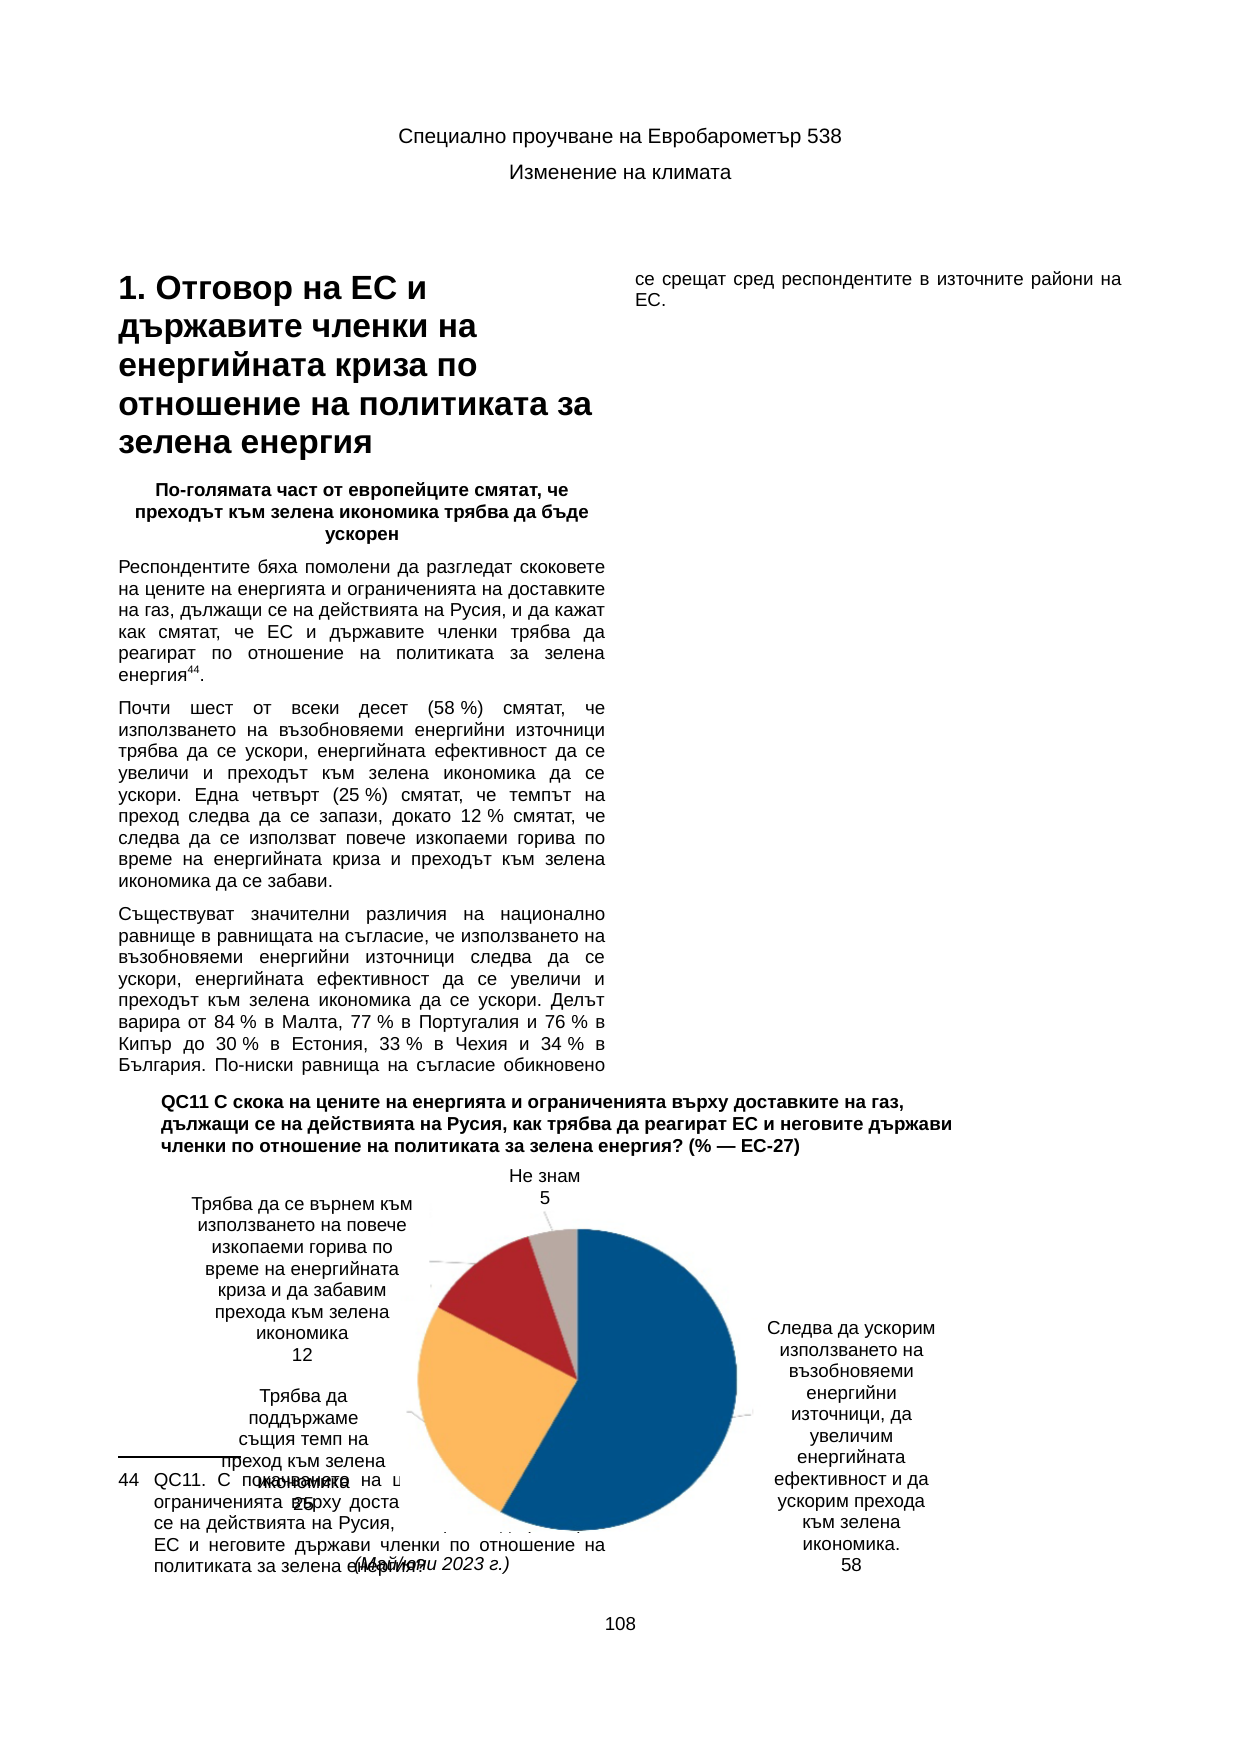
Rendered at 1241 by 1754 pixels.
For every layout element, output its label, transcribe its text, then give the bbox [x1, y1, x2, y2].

picture [400, 1194, 761, 1532]
text Респондентите бяха помолени да разгледат скоковете на цените на енергията и ограниченията на доставките на газ, дължащи се на действията на Русия, и да кажат как смятат, че ЕС и държавите членки трябва да реагират по отношение на политиката за зелена енергия. [118, 556, 605, 685]
text Почти шест от всеки десет (58 %) смятат, че използването на възобновяеми енергийни източници трябва да се ускори, енергийната ефективност да се увеличи и преходът към зелена икономика да се ускори. Една четвърт (25 %) смятат, че темпът на преход следва да се запази, докато 12 % смятат, че следва да се използват повече изкопаеми горива по време на енергийната криза и преходът към зелена икономика да се забави. [118, 697, 605, 891]
text Съществуват значителни различия на национално равнище в равнищата на съгласие, че използването на възобновяеми енергийни източници следва да се ускори, енергийната ефективност да се увеличи и преходът към зелена икономика да се ускори. Делът варира от 84 % в Малта, 77 % в Португалия и 76 % в Кипър до 30 % в Естония, 33 % в Чехия и 34 % в България. По-ниски равнища на съгласие обикновено [118, 903, 605, 1076]
subtitle 1. Отговор на ЕС и държавите членки на енергийната криза по отношение на политиката за зелена енергия [118, 268, 605, 461]
text се срещат сред респондентите в източните райони на ЕС. [635, 268, 1122, 311]
text QC11. С покачването на цените на енергията и ограниченията върху доставките на газ, дължащи се на действията на Русия, как трябва да реагират ЕС и неговите държави членки по отношение на политиката за зелена енергия? [118, 1469, 605, 1577]
text По-голямата част от европейците смятат, че преходът към зелена икономика трябва да бъде ускорен [118, 479, 605, 544]
